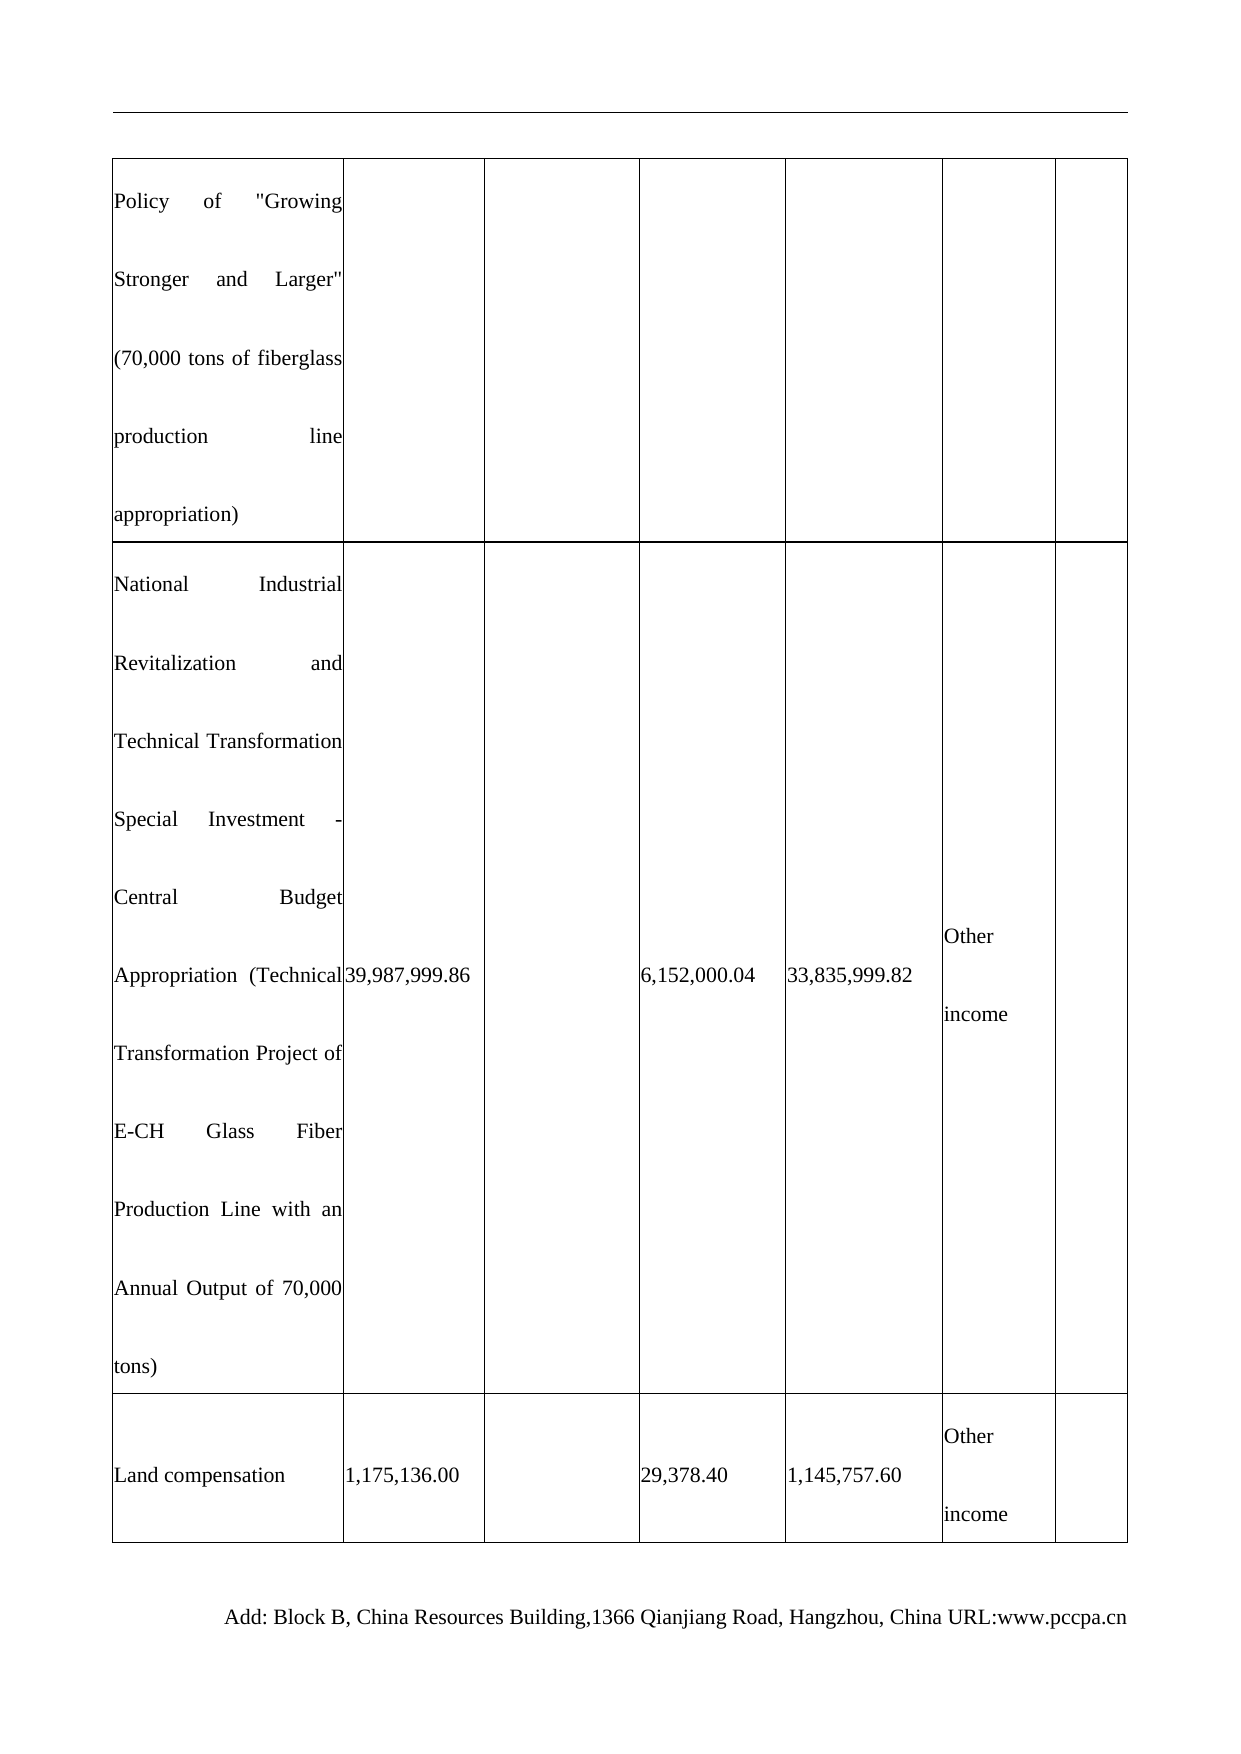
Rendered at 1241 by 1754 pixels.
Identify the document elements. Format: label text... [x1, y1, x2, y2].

table_cell 6,152,000.04 [640, 543, 785, 1393]
table_cell [485, 1394, 639, 1542]
table_cell [485, 159, 639, 541]
table_cell [943, 159, 1055, 541]
table_cell [1056, 159, 1127, 541]
table_cell 33,835,999.82 [786, 543, 942, 1393]
table_cell National Industrial Revitalization and Technical Transformation Special Investment - Central Budget Appropriation (Technical Transformation Project of E-CH Glass Fiber Production Line with an Annual Output of 70,000 tons) [113, 543, 343, 1393]
table_cell [344, 159, 484, 541]
table_cell Policy of "Growing Stronger and Larger" (70,000 tons of fiberglass production line appropriation) [113, 159, 343, 541]
table_cell [485, 543, 639, 1393]
table_cell Other income [943, 1394, 1055, 1542]
table_cell [640, 159, 785, 541]
table_cell Land compensation [113, 1394, 343, 1542]
table_cell 1,175,136.00 [344, 1394, 484, 1542]
table_cell 1,145,757.60 [786, 1394, 942, 1542]
table_cell Other income [943, 543, 1055, 1393]
table_cell [1056, 543, 1127, 1393]
table_cell 29,378.40 [640, 1394, 785, 1542]
table_cell 39,987,999.86 [344, 543, 484, 1393]
table_cell [1056, 1394, 1127, 1542]
table_cell [786, 159, 942, 541]
